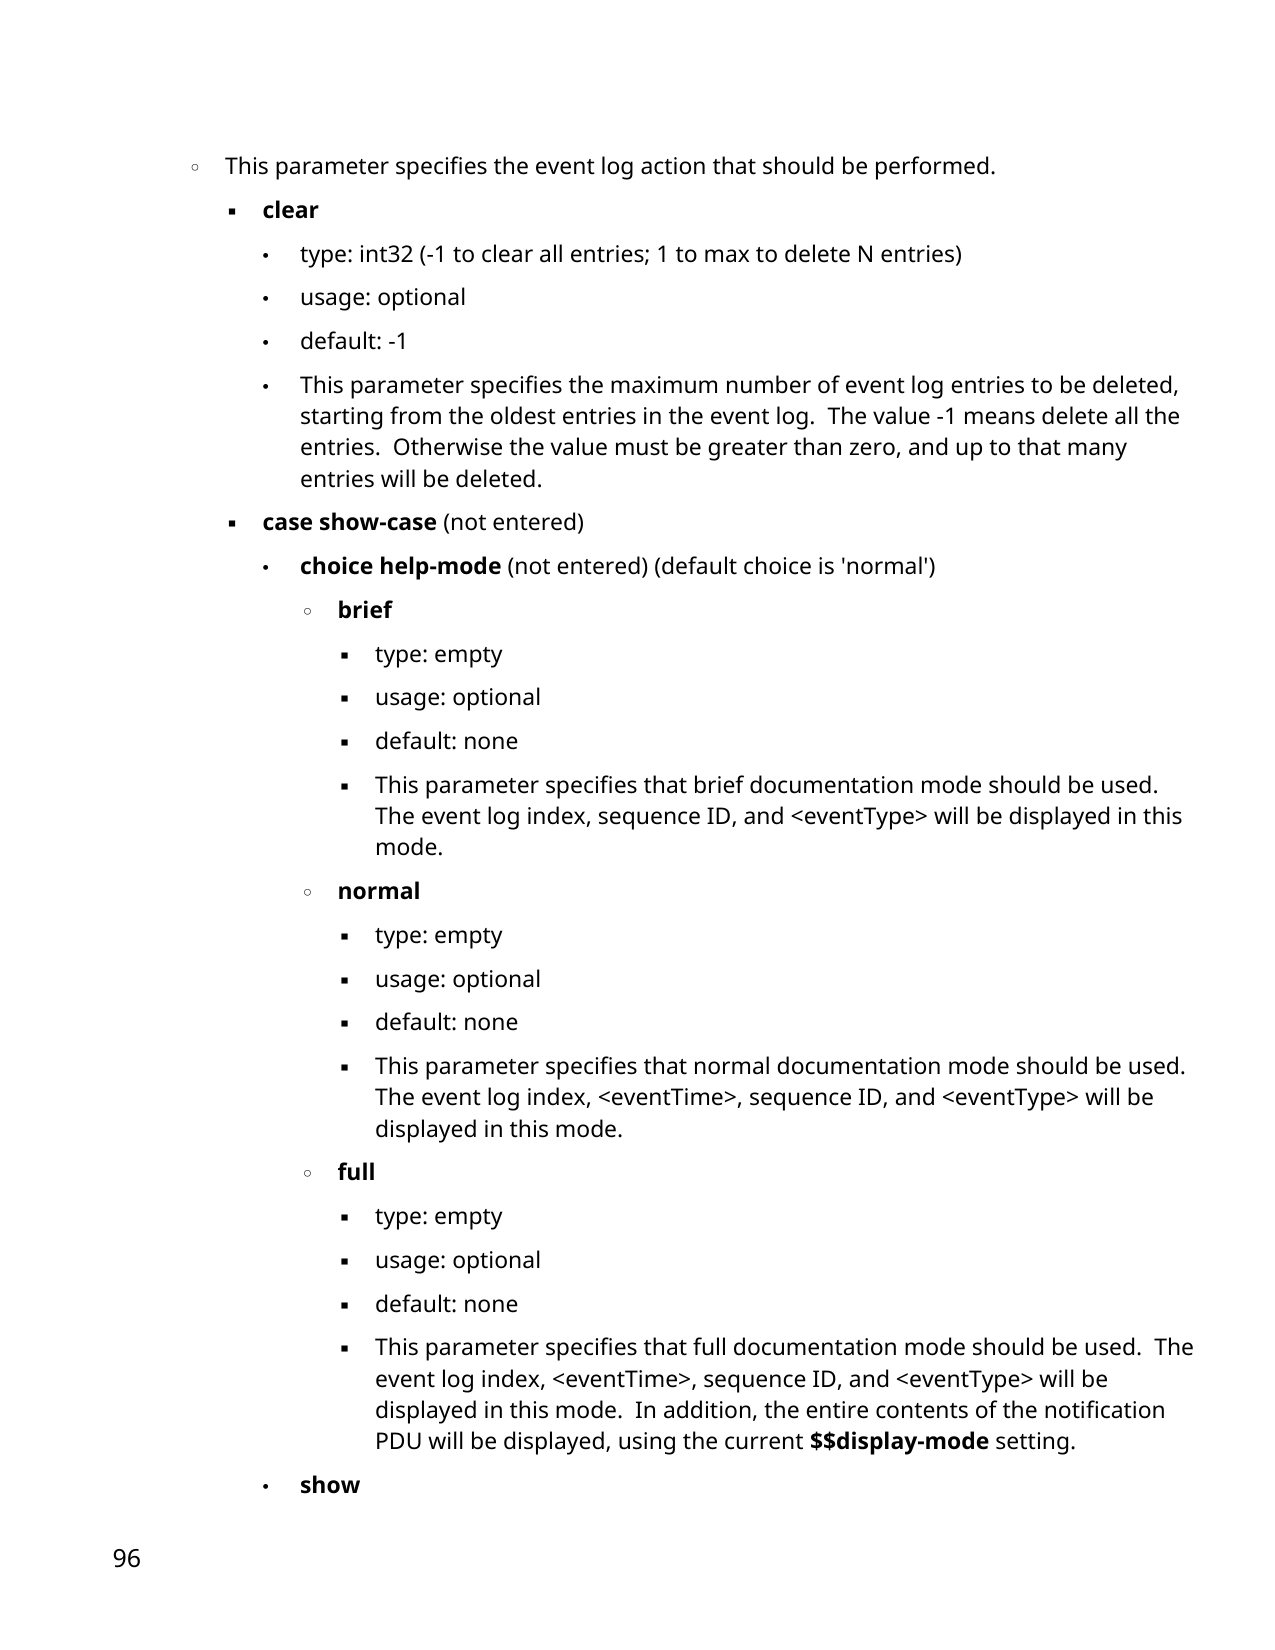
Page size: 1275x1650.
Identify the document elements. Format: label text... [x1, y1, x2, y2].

list type: empty [337, 637, 1200, 669]
list type: empty [337, 919, 1200, 950]
list This parameter specifies the event log action that should be performed. [187, 150, 1200, 181]
list default: none [337, 1287, 1200, 1319]
list show [262, 1469, 1200, 1500]
list usage: optional [262, 281, 1200, 312]
list type: int32 (-1 to clear all entries; 1 to max to delete N entries) [262, 237, 1200, 269]
list This parameter specifies that brief documentation mode should be used. The event log index, sequence ID, and <eventType> will be displayed in this mode. [337, 769, 1200, 862]
list type: empty [337, 1200, 1200, 1231]
list default: none [337, 725, 1200, 756]
list usage: optional [337, 1244, 1200, 1275]
list full [300, 1156, 1200, 1187]
list normal [300, 875, 1200, 906]
list usage: optional [337, 681, 1200, 712]
list brief [300, 594, 1200, 625]
list This parameter specifies the maximum number of event log entries to be deleted, starting from the oldest entries in the event log. The value -1 means delete all the entries. Otherwise the value must be greater than zero, and up to that many entries will be deleted. [262, 369, 1200, 494]
list This parameter specifies that normal documentation mode should be used. The event log index, <eventTime>, sequence ID, and <eventType> will be displayed in this mode. [337, 1050, 1200, 1144]
list usage: optional [337, 962, 1200, 994]
list clear [225, 194, 1200, 225]
list case show-case (not entered) [225, 506, 1200, 537]
list default: -1 [262, 325, 1200, 356]
list choice help-mode (not entered) (default choice is 'normal') [262, 550, 1200, 581]
list default: none [337, 1006, 1200, 1037]
list This parameter specifies that full documentation mode should be used. The event log index, <eventTime>, sequence ID, and <eventType> will be displayed in this mode. In addition, the entire contents of the notification PDU will be displayed, using the current $$display-mode setting. [337, 1331, 1200, 1456]
